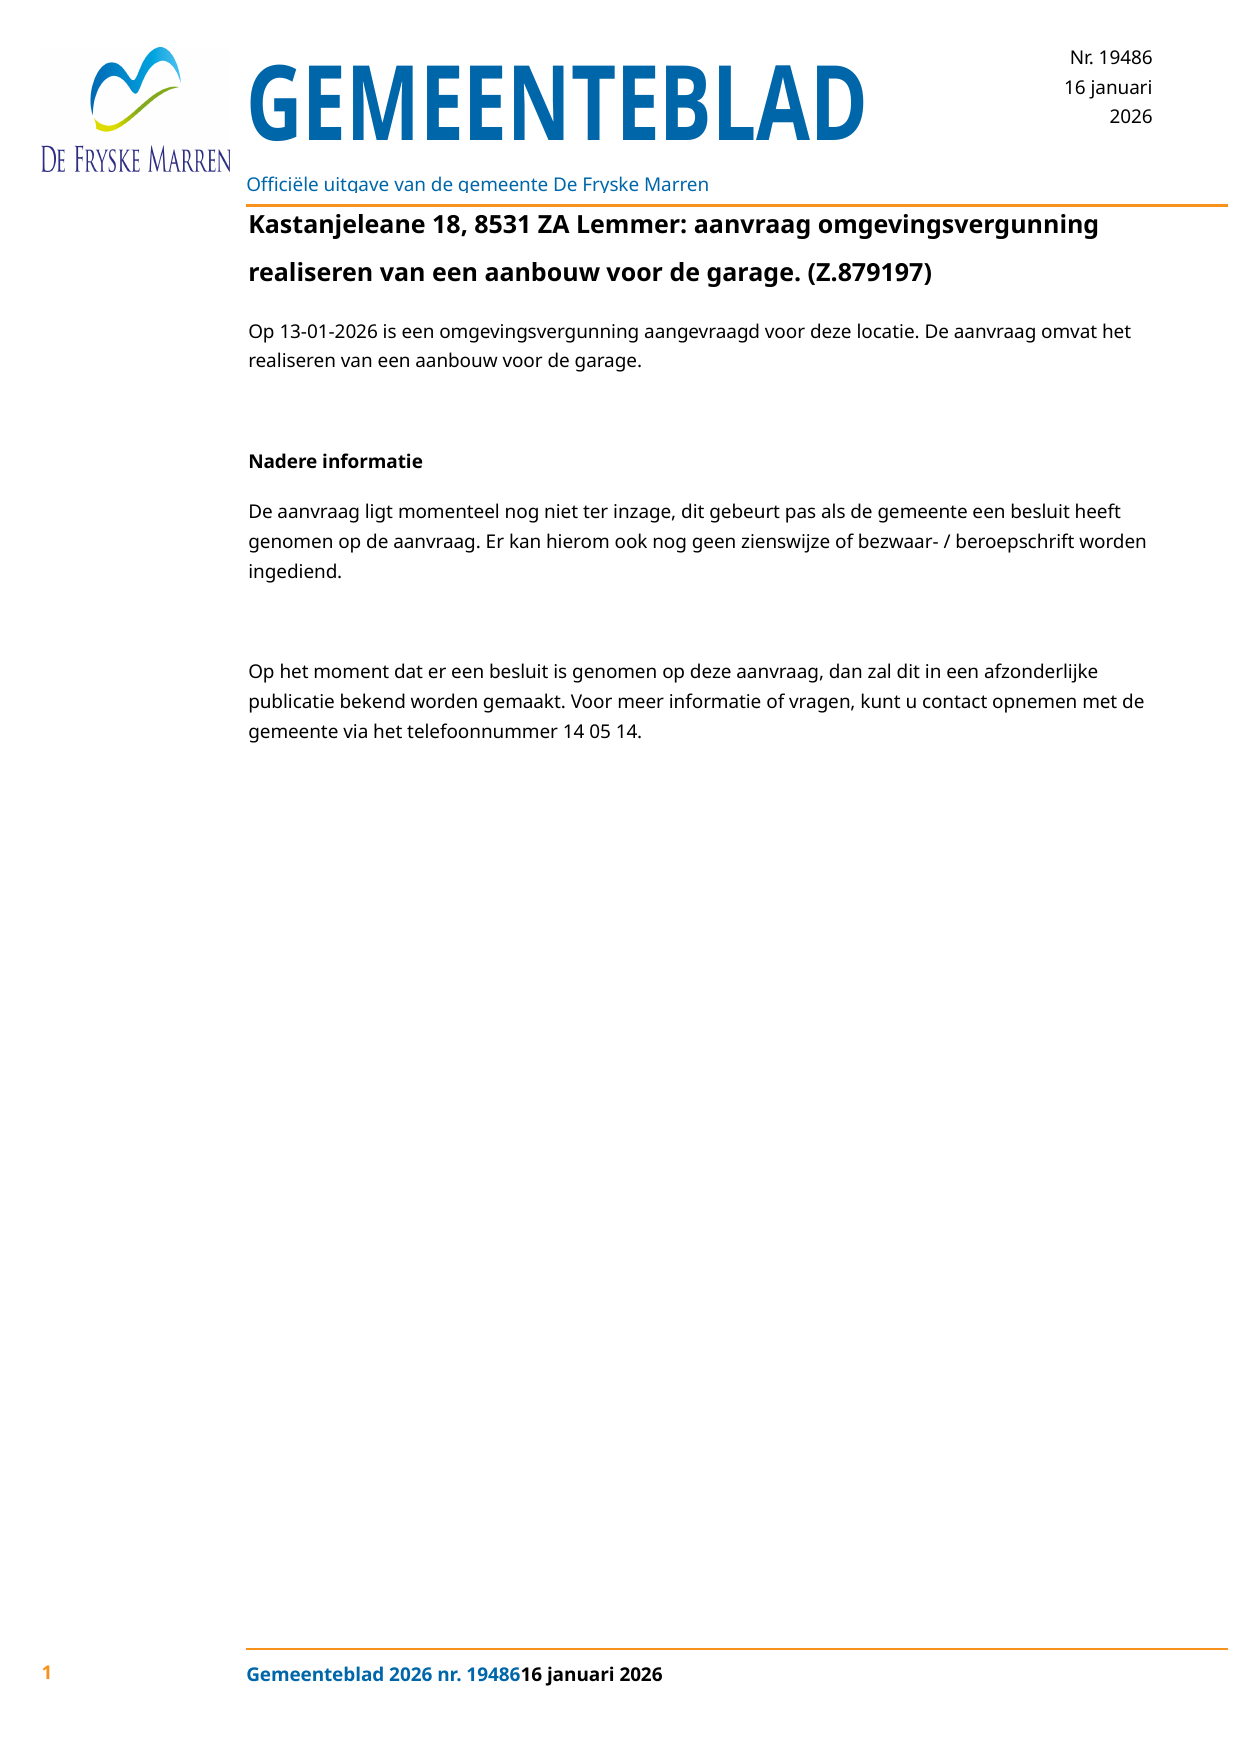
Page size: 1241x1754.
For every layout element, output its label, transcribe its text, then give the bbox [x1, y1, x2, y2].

picture [41, 47, 231, 172]
text Kastanjeleane 18, 8531 ZA Lemmer: aanvraag omgevingsvergunning realiseren van een aanbouw voor de garage. (Z.879197) [248, 207, 1152, 288]
text De aanvraag ligt momenteel nog niet ter inzage, dit gebeurt pas als de gemeente een besluit heeft genomen op de aanvraag. Er kan hierom ook nog geen zienswijze of bezwaar- / beroepschrift worden ingediend. [248, 499, 1152, 584]
text Op 13-01-2026 is een omgevingsvergunning aangevraagd voor deze locatie. De aanvraag omvat het realiseren van een aanbouw voor de garage. [248, 318, 1152, 373]
text Op het moment dat er een besluit is genomen op deze aanvraag, dan zal dit in een afzonderlijke publicatie bekend worden gemaakt. Voor meer informatie of vragen, kunt u contact opnemen met de gemeente via het telefoonnummer 14 05 14. [248, 659, 1152, 744]
text Nadere informatie [248, 448, 1152, 474]
